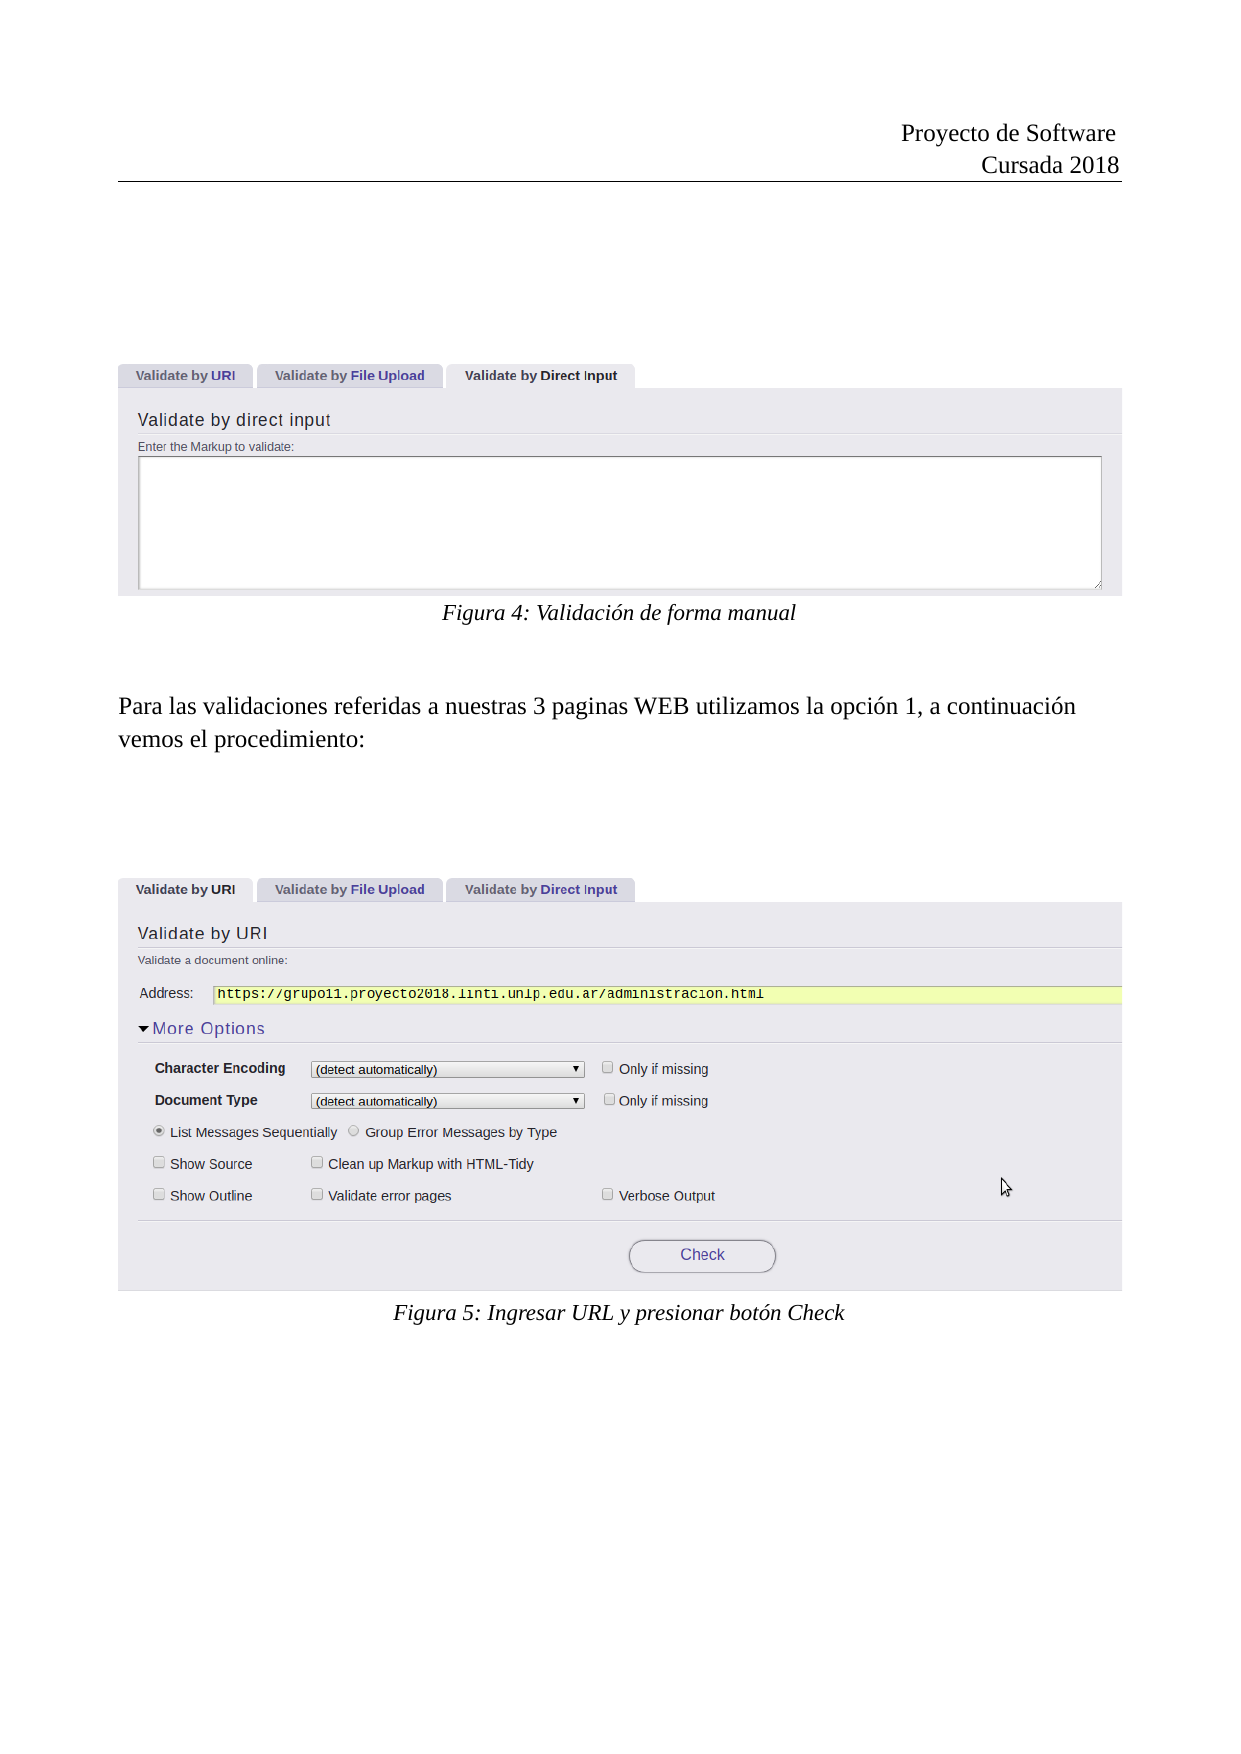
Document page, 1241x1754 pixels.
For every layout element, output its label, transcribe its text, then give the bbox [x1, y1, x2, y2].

picture [118, 353, 1123, 596]
text Figura 4: Validación de forma manual [118, 596, 1122, 625]
picture [118, 867, 1123, 1296]
text Para las validaciones referidas a nuestras 3 paginas WEB utilizamos la opción 1, a continuación vemos el procedimiento: [118, 691, 1122, 753]
text Figura 5: Ingresar URL y presionar botón Check [118, 1296, 1122, 1326]
